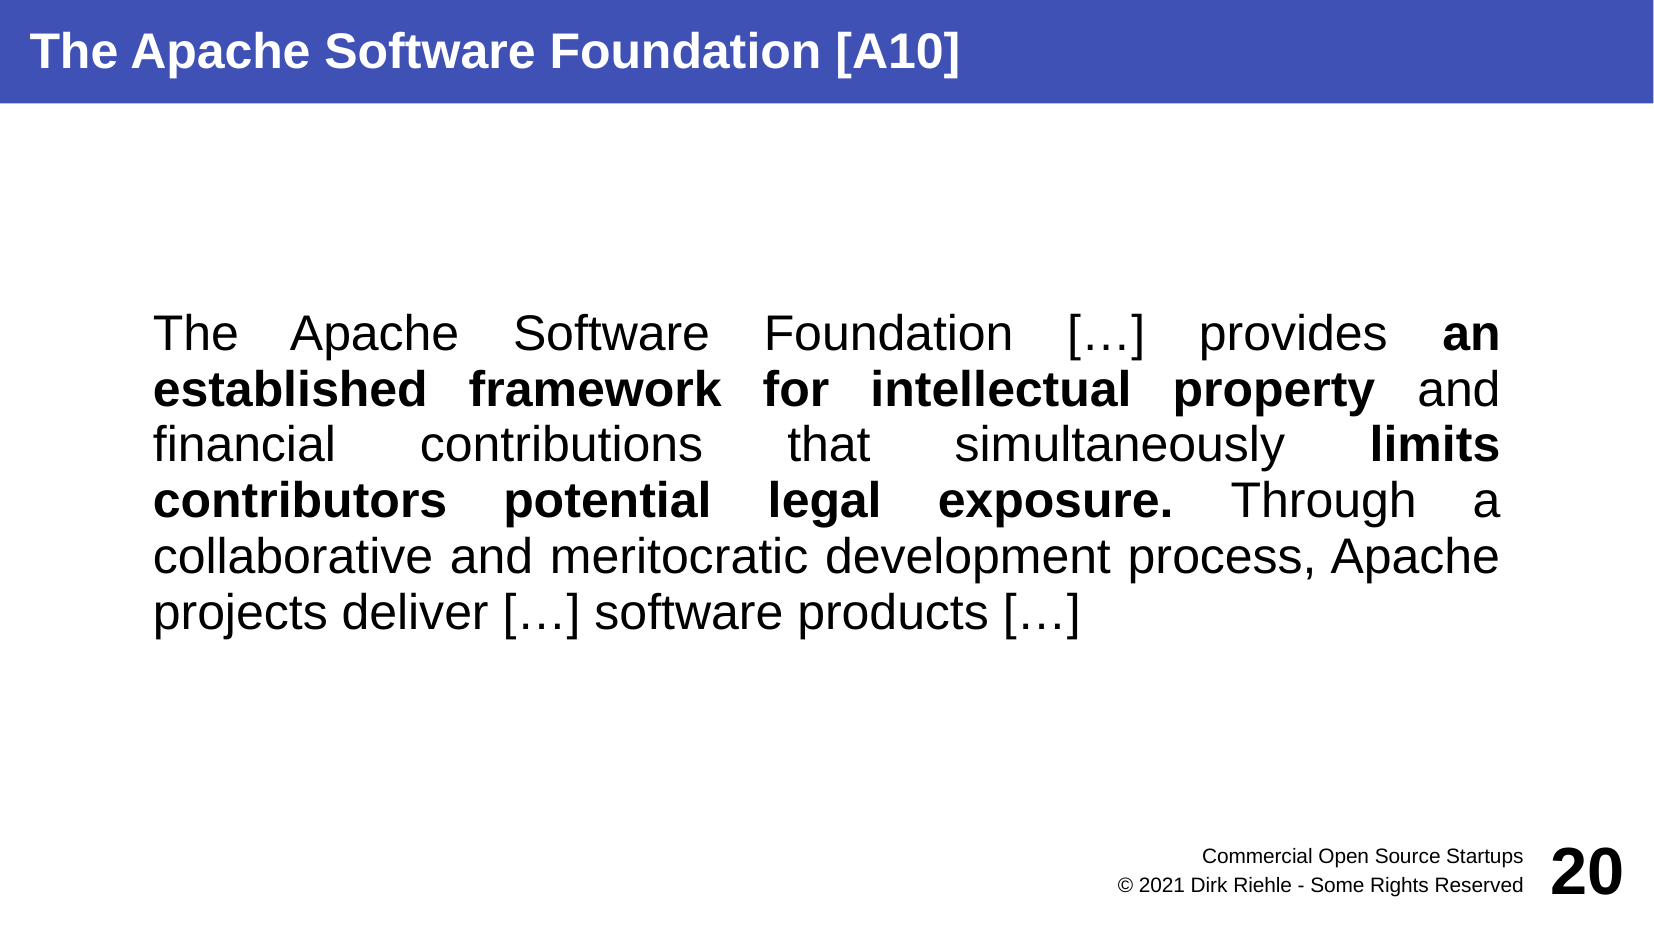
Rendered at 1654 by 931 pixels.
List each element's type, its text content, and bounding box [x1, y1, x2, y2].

subtitle The Apache Software Foundation […] provides an established framework for intellectual property and financial contributions that simultaneously limits contributors potential legal exposure. Through a collaborative and meritocratic development process, Apache projects deliver […] software products […] [29, 132, 1625, 813]
title The Apache Software Foundation [A10] [0, 0, 1654, 104]
